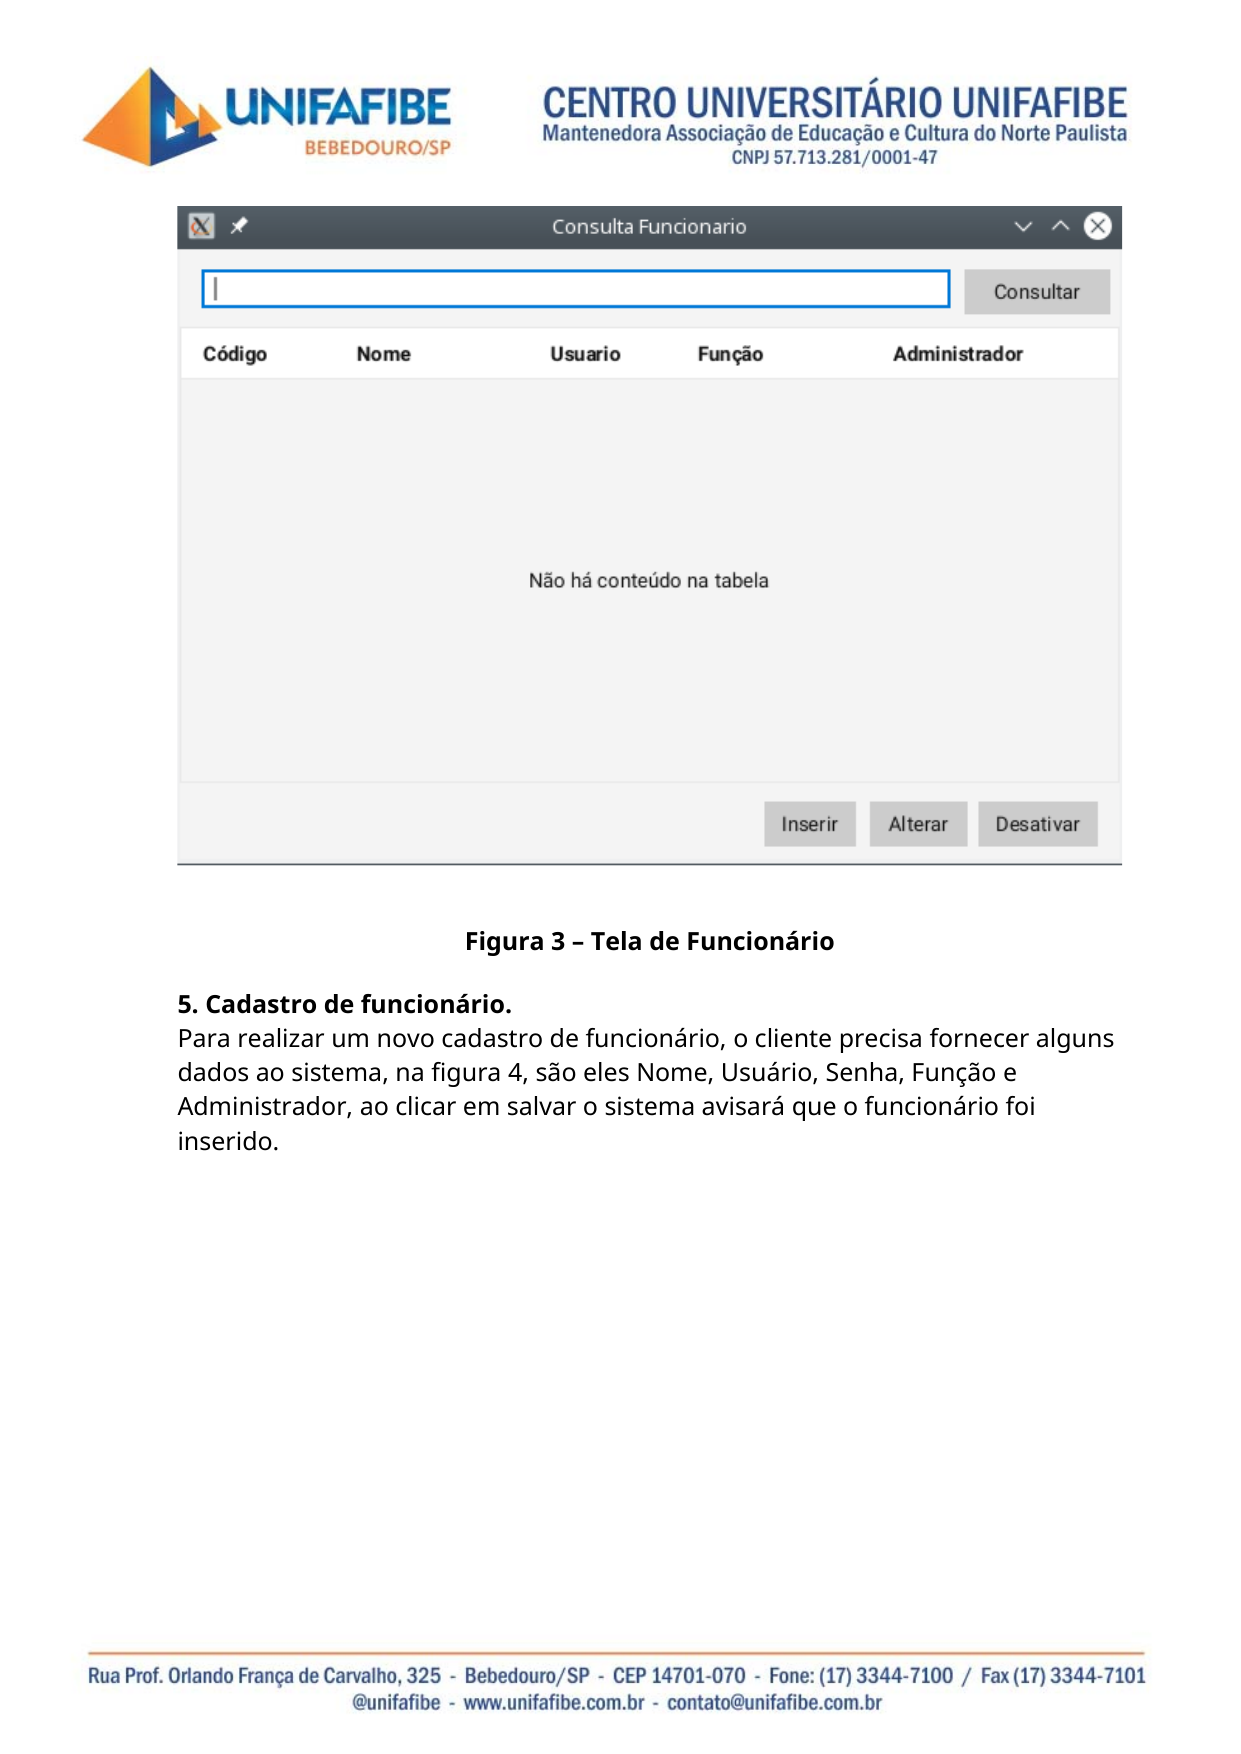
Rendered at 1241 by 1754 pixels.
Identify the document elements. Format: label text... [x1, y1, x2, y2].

picture [177, 206, 1123, 867]
picture [74, 1612, 1164, 1740]
text Para realizar um novo cadastro de funcionário, o cliente precisa fornecer alguns dados ao sistema, na figura 4, são eles Nome, Usuário, Senha, Função e Administrador, ao clicar em salvar o sistema avisará que o funcionário foi inserido. [177, 1021, 1122, 1157]
text Figura 3 – Tela de Funcionário [177, 924, 1122, 958]
picture [87, 55, 1148, 187]
text 5. Cadastro de funcionário. [177, 987, 1122, 1021]
